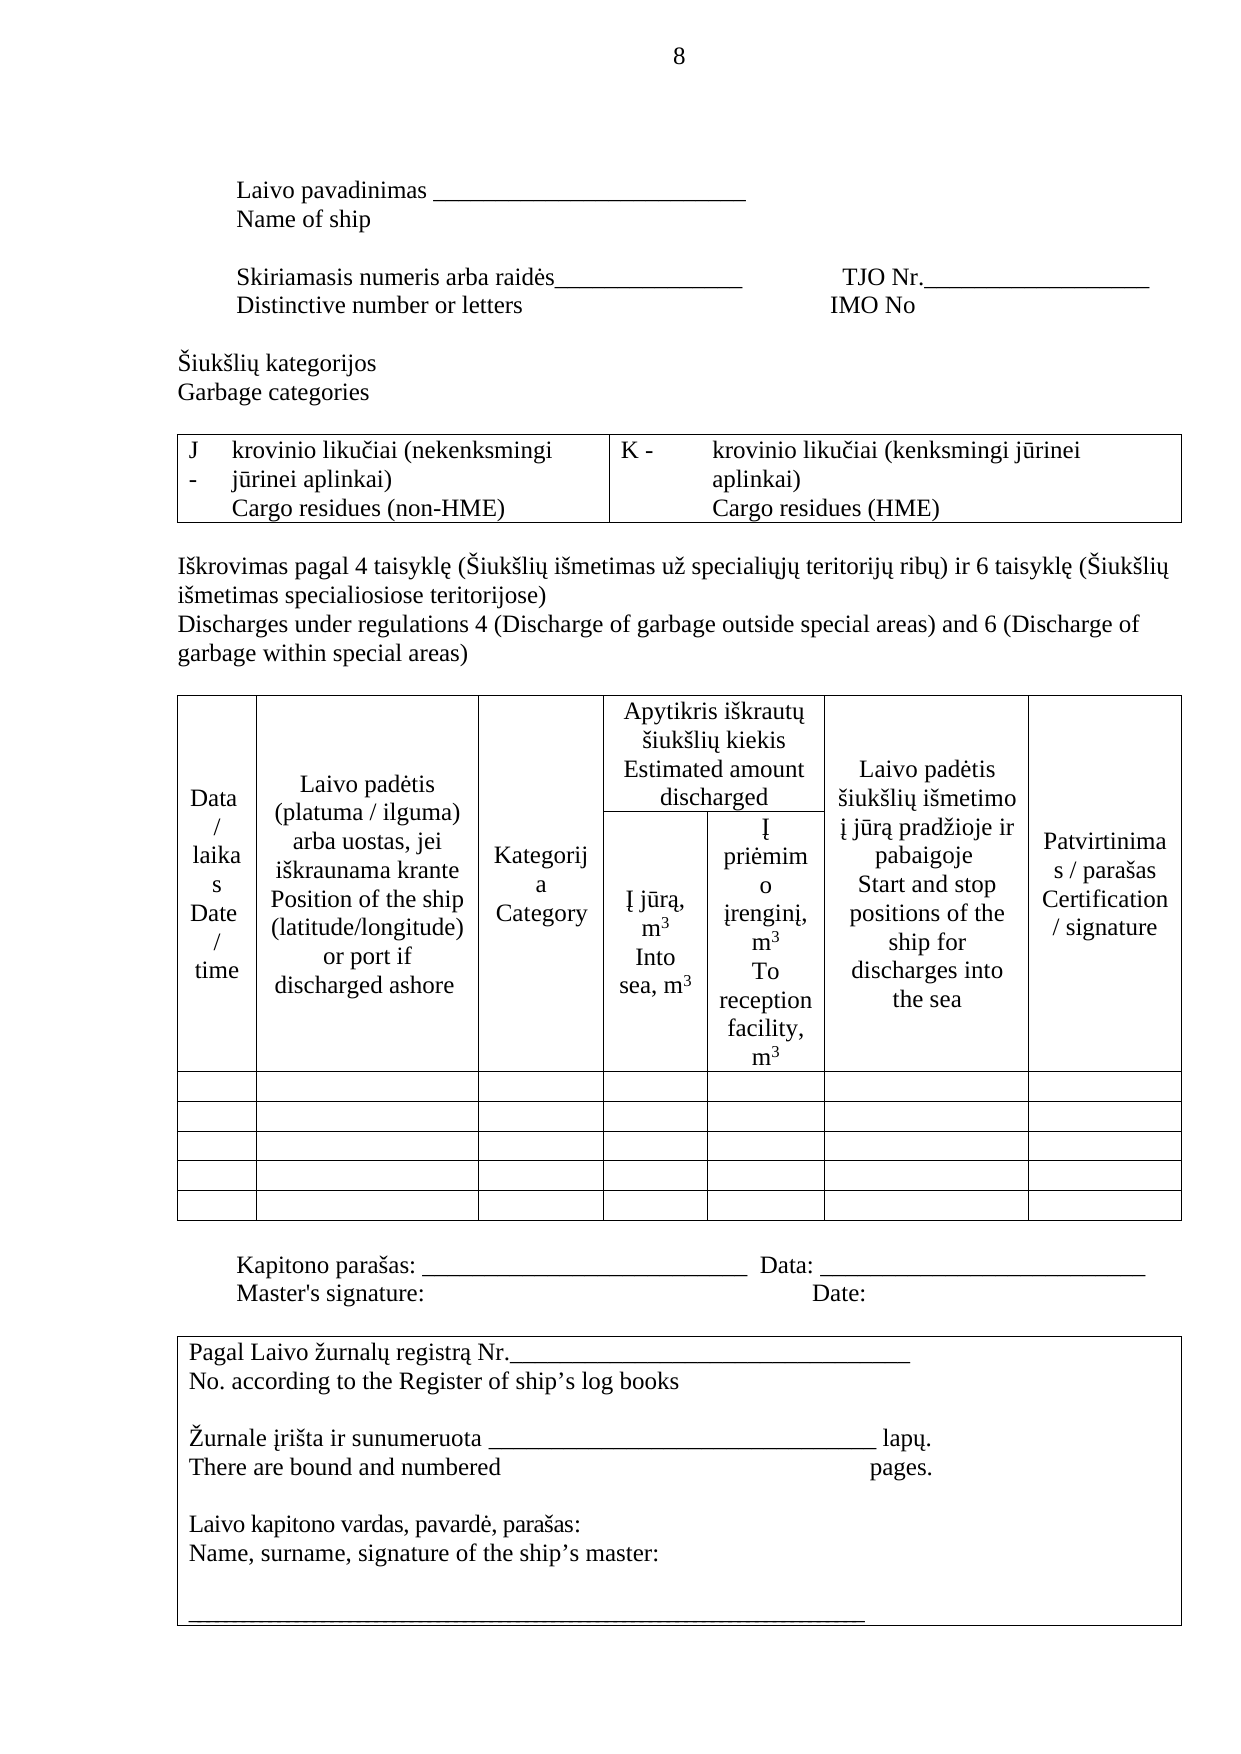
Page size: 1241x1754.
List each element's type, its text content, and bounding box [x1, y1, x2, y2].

table_cell [479, 1072, 603, 1101]
table_cell Į priėmimo įrenginį, m3 To reception facility, m3 [708, 812, 824, 1071]
table_cell [604, 1161, 707, 1190]
table_header K - [610, 435, 701, 493]
table_header Kategorija Category [479, 696, 603, 1071]
table_cell Cargo residues (HME) [701, 493, 1181, 522]
table_cell [257, 1132, 478, 1160]
table_cell [708, 1191, 824, 1220]
text Laivo pavadinimas _________________________ [236, 176, 1181, 204]
table_cell [708, 1072, 824, 1101]
text Šiukšlių kategorijos [177, 348, 1181, 377]
table_header J - [178, 435, 220, 493]
table_cell [610, 493, 701, 522]
table_cell [178, 493, 220, 522]
table_cell [257, 1072, 478, 1101]
table_cell [825, 1161, 1028, 1190]
table_cell [604, 1102, 707, 1131]
text Kapitono parašas: __________________________ Data: __________________________ [236, 1250, 1181, 1278]
table_cell [708, 1161, 824, 1190]
text Discharges under regulations 4 (Discharge of garbage outside special areas) and 6 (Discharge of garbage within special areas) [177, 609, 1181, 666]
table_header krovinio likučiai (nekenksmingi jūrinei aplinkai) [220, 435, 609, 493]
table_cell [479, 1102, 603, 1131]
table_header Laivo padėtis šiukšlių išmetimo į jūrą pradžioje ir pabaigoje Start and stop positions of the ship for discharges into the sea [825, 696, 1028, 1071]
text Distinctive number or letters IMO No [236, 291, 1181, 319]
table_cell [178, 1102, 256, 1131]
table_cell [604, 1072, 707, 1101]
table_cell [825, 1191, 1028, 1220]
table_cell [1029, 1132, 1181, 1160]
table_cell [178, 1191, 256, 1220]
table_cell [708, 1102, 824, 1131]
text Skiriamasis numeris arba raidės_______________ TJO Nr.__________________ [236, 262, 1181, 291]
table_header Apytikris iškrautų šiukšlių kiekis Estimated amount discharged [604, 696, 824, 811]
table_cell Į jūrą, m3 Into sea, m3 [604, 812, 707, 1071]
table_header Data / laikas Date / time [178, 696, 256, 1071]
text Garbage categories [177, 377, 1181, 406]
table_cell [825, 1102, 1028, 1131]
text Iškrovimas pagal 4 taisyklę (Šiukšlių išmetimas už specialiųjų teritorijų ribų) ir 6 taisyklę (Šiukšlių išmetimas specialiosiose teritorijose) [177, 551, 1181, 609]
text Name of ship [236, 204, 1181, 233]
table_cell [604, 1132, 707, 1160]
table_header krovinio likučiai (kenksmingi jūrinei aplinkai) [701, 435, 1181, 493]
table_cell [1029, 1072, 1181, 1101]
table_cell [257, 1161, 478, 1190]
table_cell [178, 1072, 256, 1101]
table_cell [257, 1191, 478, 1220]
table_cell [604, 1191, 707, 1220]
table_cell [479, 1161, 603, 1190]
table_cell [479, 1132, 603, 1160]
table_header Pagal Laivo žurnalų registrą Nr.________________________________ No. according to the Register of ship’s log books Žurnale įrišta ir sunumeruota _______________________________ lapų. There are bound and numbered pages. Laivo kapitono vardas, pavardė, parašas: Name, surname, signature of the ship’s master: ____________________________________________________________________________ [178, 1337, 1181, 1624]
table_cell [257, 1102, 478, 1131]
text Master's signature: Date: [236, 1278, 1181, 1307]
table_cell [708, 1132, 824, 1160]
table_header Patvirtinimas / parašas Certification / signature [1029, 696, 1181, 1071]
table_header Laivo padėtis (platuma / ilguma) arba uostas, jei iškraunama krante Position of the ship (latitude/longitude) or port if discharged ashore [257, 696, 478, 1071]
table_cell [1029, 1161, 1181, 1190]
table_cell [178, 1161, 256, 1190]
table_cell [1029, 1102, 1181, 1131]
table_cell [178, 1132, 256, 1160]
table_cell Cargo residues (non-HME) [220, 493, 609, 522]
table_cell [825, 1072, 1028, 1101]
table_cell [1029, 1191, 1181, 1220]
table_cell [825, 1132, 1028, 1160]
table_cell [479, 1191, 603, 1220]
